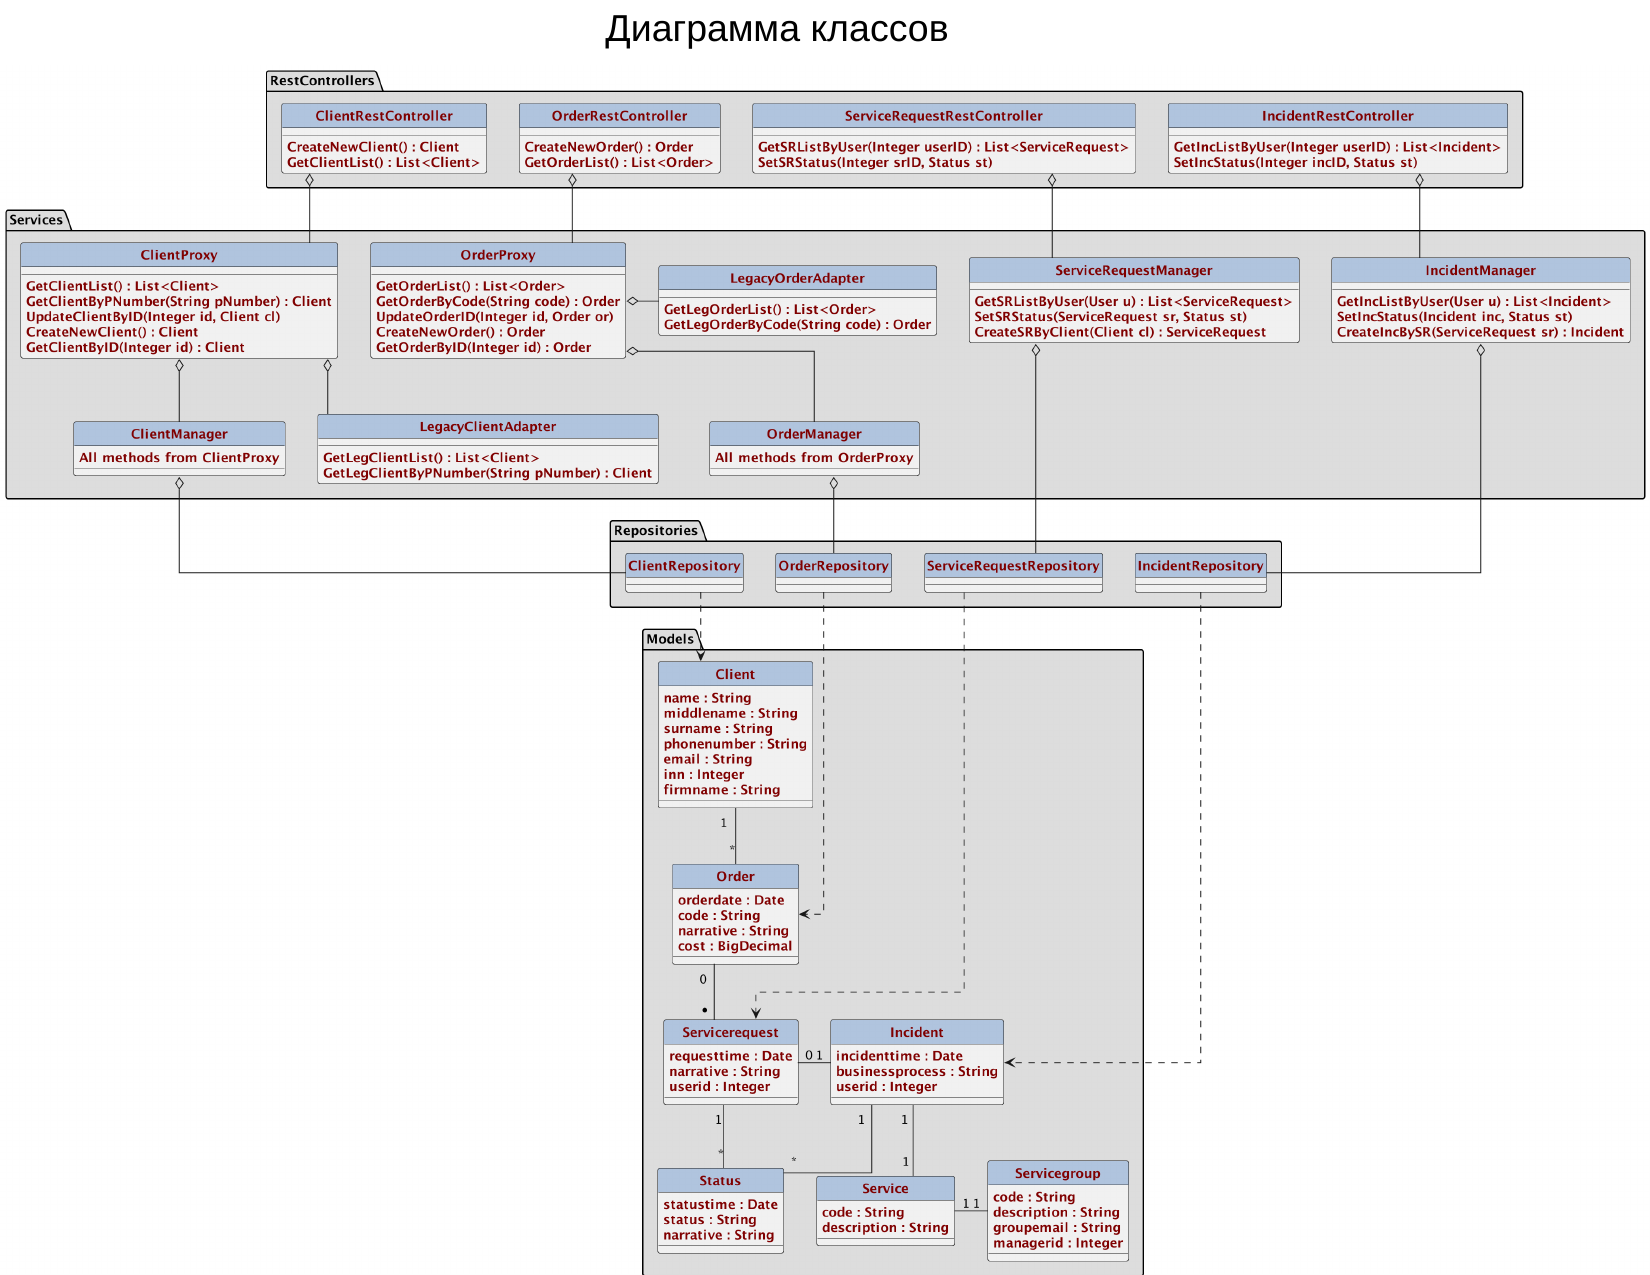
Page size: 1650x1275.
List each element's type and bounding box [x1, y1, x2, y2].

picture [0, 65, 1650, 1275]
text_box [590, 0, 1421, 71]
